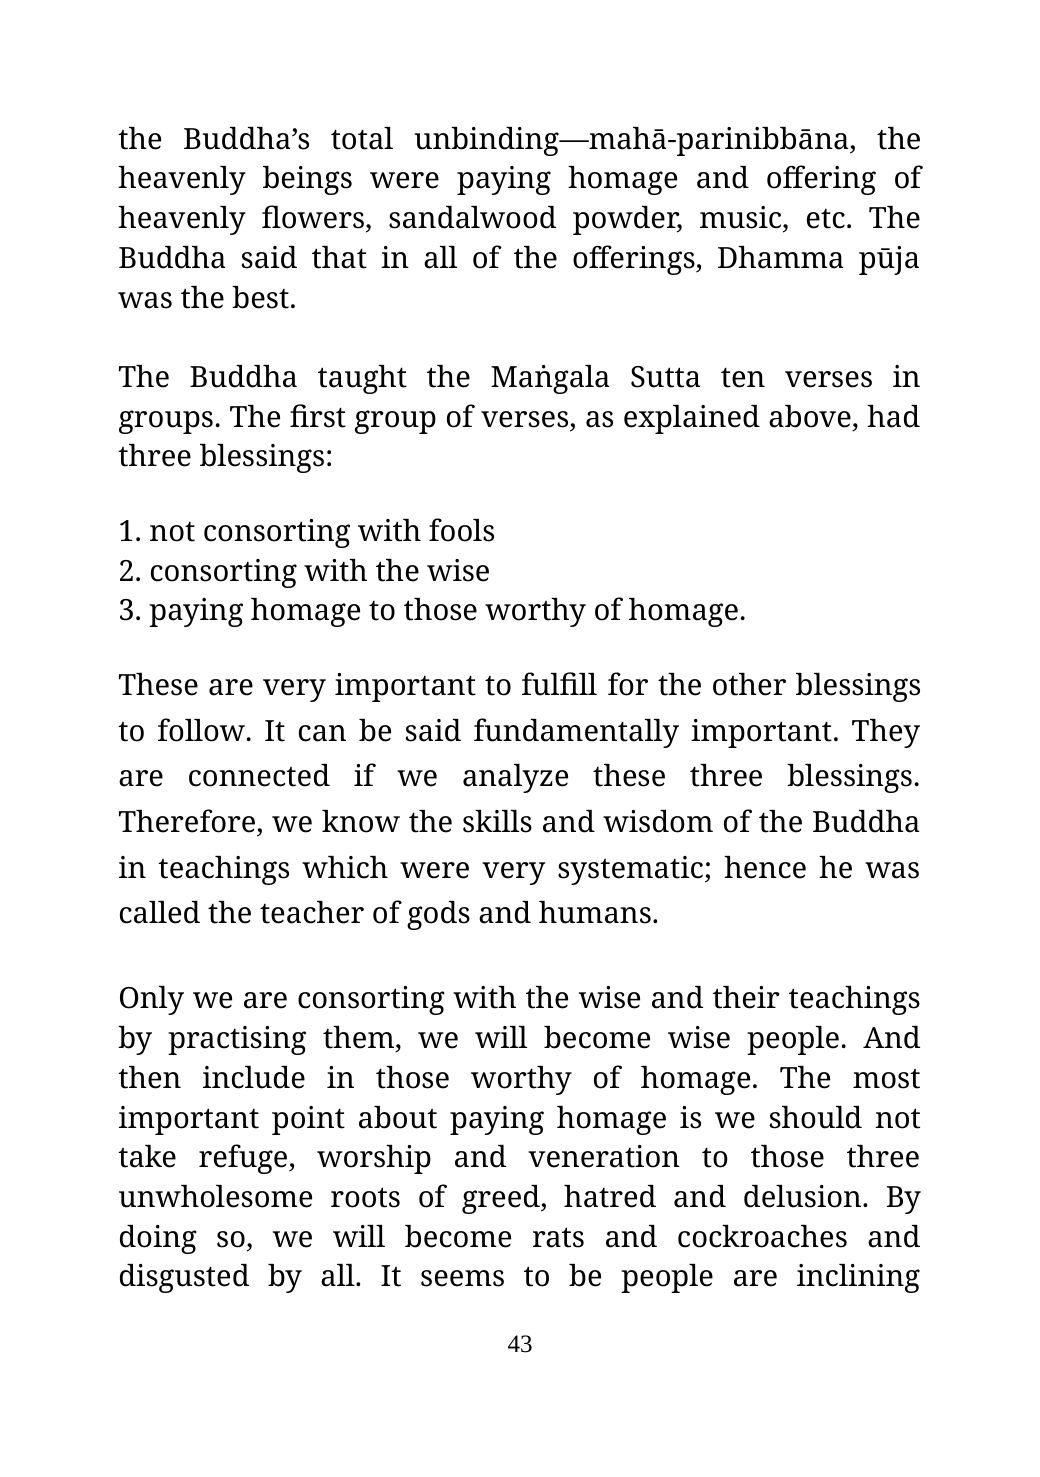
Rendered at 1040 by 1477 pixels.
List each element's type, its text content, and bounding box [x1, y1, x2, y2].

text Only we are consorting with the wise and their teachings by practising them, we will become wise people. And then include in those worthy of homage. The most important point about paying homage is we should not take refuge, worship and veneration to those three unwholesome roots of greed, hatred and delusion. By doing so, we will become rats and cockroaches and disgusted by all. It seems to be people are inclining [118, 978, 922, 1295]
text 3. paying homage to those worthy of homage. [118, 590, 922, 629]
text 2. consorting with the wise [118, 550, 922, 590]
text These are very important to fulfill for the other blessings to follow. It can be said fundamentally important. They are connected if we analyze these three blessings. Therefore, we know the skills and wisdom of the Buddha in teachings which were very systematic; hence he was called the teacher of gods and humans. [118, 664, 922, 932]
text 1. not consorting with fools [118, 510, 922, 550]
text the Buddha’s total unbinding—mahā-parinibbāna, the heavenly beings were paying homage and offering of heavenly flowers, sandalwood powder, music, etc. The Buddha said that in all of the offerings, Dhamma pūja was the best. The Buddha taught the Maṅgala Sutta ten verses in groups. The first group of verses, as explained above, had three blessings: [118, 118, 922, 475]
